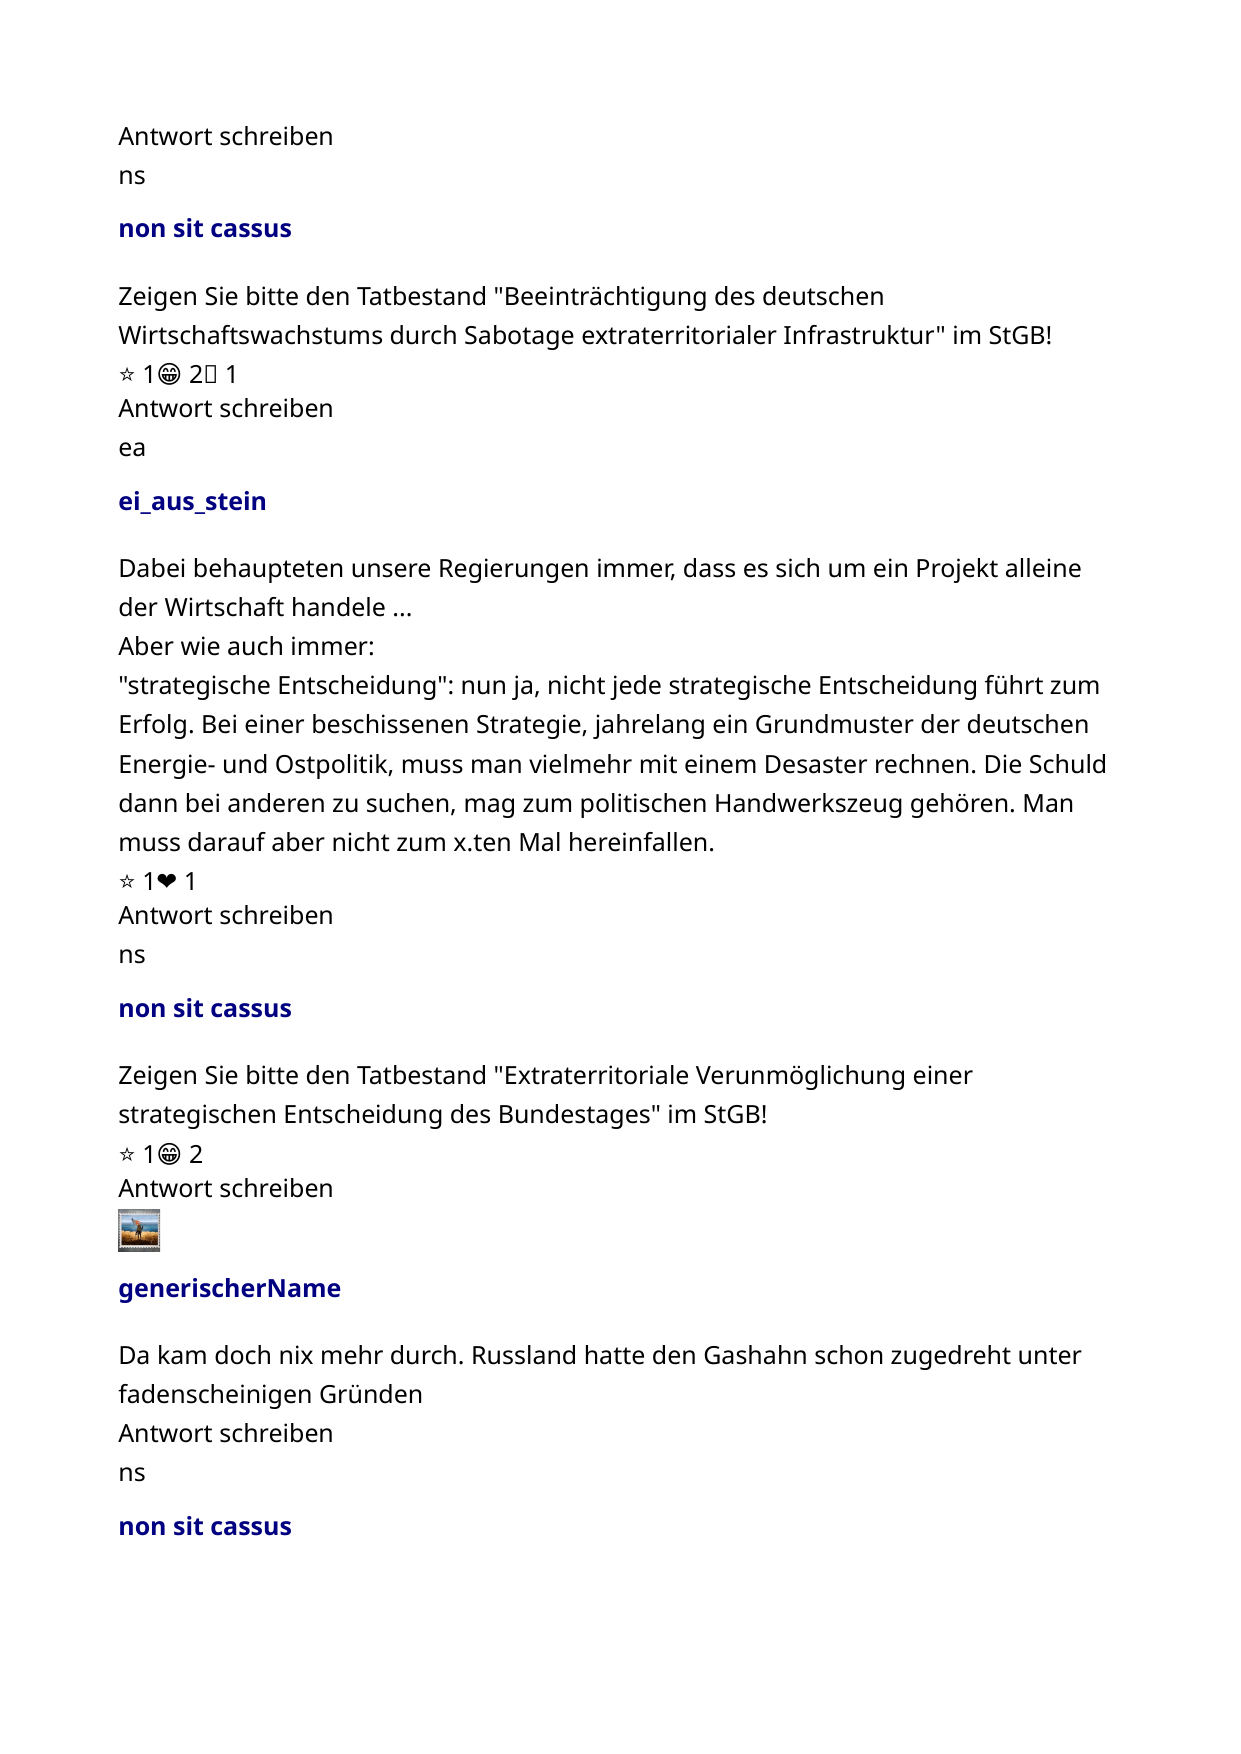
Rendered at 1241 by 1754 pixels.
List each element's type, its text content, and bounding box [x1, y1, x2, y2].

text Antwort schreiben [118, 1416, 1122, 1450]
text ⭐️ 1❤️ 1 [118, 864, 1122, 898]
subtitle non sit cassus [118, 1509, 1122, 1543]
text ea [118, 430, 1122, 464]
text "strategische Entscheidung": nun ja, nicht jede strategische Entscheidung führt zum Erfolg. Bei einer beschissenen Strategie, jahrelang ein Grundmuster der deutschen Energie- und Ostpolitik, muss man vielmehr mit einem Desaster rechnen. Die Schuld dann bei anderen zu suchen, mag zum politischen Handwerkszeug gehören. Man muss darauf aber nicht zum x.ten Mal hereinfallen. [118, 668, 1122, 859]
text ns [118, 157, 1122, 191]
text Zeigen Sie bitte den Tatbestand "Extraterritoriale Verunmöglichung einer strategischen Entscheidung des Bundestages" im StGB! [118, 1058, 1122, 1131]
text Da kam doch nix mehr durch. Russland hatte den Gashahn schon zugedreht unter fadenscheinigen Gründen [118, 1338, 1122, 1411]
text Antwort schreiben [118, 1170, 1122, 1204]
text ⭐️ 1😁 2 [118, 1136, 1122, 1170]
subtitle non sit cassus [118, 991, 1122, 1025]
text Antwort schreiben [118, 898, 1122, 932]
text Antwort schreiben [118, 118, 1122, 152]
subtitle non sit cassus [118, 211, 1122, 245]
text ns [118, 1455, 1122, 1489]
text ⭐️ 1😁 2🙁 1 [118, 356, 1122, 391]
text ns [118, 937, 1122, 971]
subtitle generischerName [118, 1271, 1122, 1304]
picture [118, 1209, 161, 1252]
subtitle ei_aus_stein [118, 483, 1122, 517]
text Dabei behaupteten unsere Regierungen immer, dass es sich um ein Projekt alleine der Wirtschaft handele ... [118, 551, 1122, 624]
text Antwort schreiben [118, 391, 1122, 424]
text Zeigen Sie bitte den Tatbestand "Beeinträchtigung des deutschen Wirtschaftswachstums durch Sabotage extraterritorialer Infrastruktur" im StGB! [118, 278, 1122, 351]
text Aber wie auch immer: [118, 629, 1122, 663]
